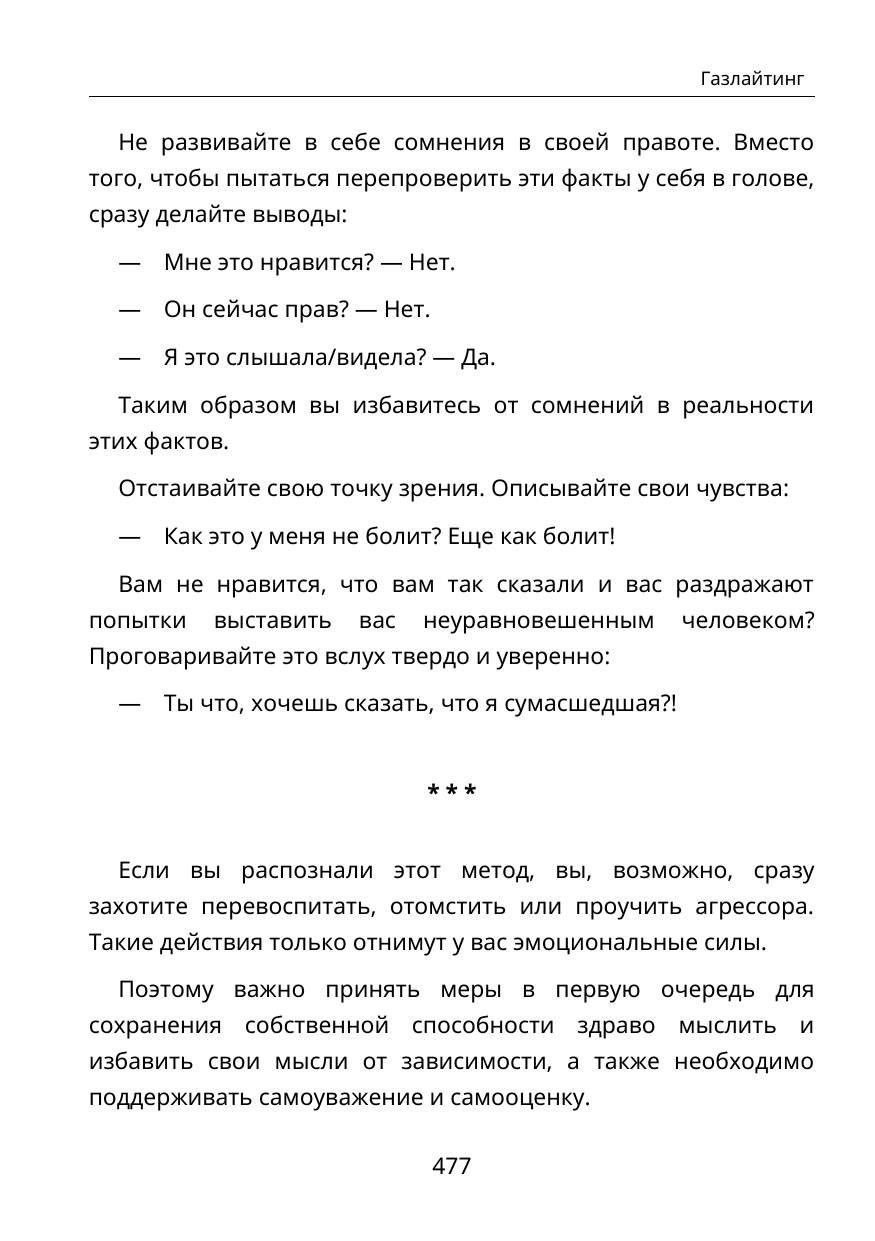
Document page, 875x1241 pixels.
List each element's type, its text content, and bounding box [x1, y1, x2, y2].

text Отстаивайте свою точку зрения. Описывайте свои чувства: [88, 472, 815, 504]
list Как это у меня не болит? Еще как болит! [88, 520, 815, 551]
subtitle * * * [88, 776, 815, 808]
text Поэтому важно принять меры в первую очередь для сохранения собственной способности здраво мыслить и избавить свои мысли от зависимости, а также необходимо поддерживать самоуважение и самооценку. [88, 973, 815, 1112]
text Не развивайте в себе сомнения в своей правоте. Вместо того, чтобы пытаться перепроверить эти факты у себя в голове, сразу делайте выводы: [88, 126, 815, 229]
list Он сейчас прав? — Нет. [88, 293, 815, 324]
list Я это слышала/видела? — Да. [88, 341, 815, 372]
text Если вы распознали этот метод, вы, возможно, сразу захотите перевоспитать, отомстить или проучить агрессора. Такие действия только отнимут у вас эмоциональные силы. [88, 854, 815, 957]
text Таким образом вы избавитесь от сомнений в реальности этих фактов. [88, 389, 815, 456]
text Вам не нравится, что вам так сказали и вас раздражают попытки выставить вас неуравновешенным человеком? Проговаривайте это вслух твердо и уверенно: [88, 568, 815, 671]
list Мне это нравится? — Нет. [88, 246, 815, 277]
list Ты что, хочешь сказать, что я сумасшедшая?! [88, 687, 815, 719]
